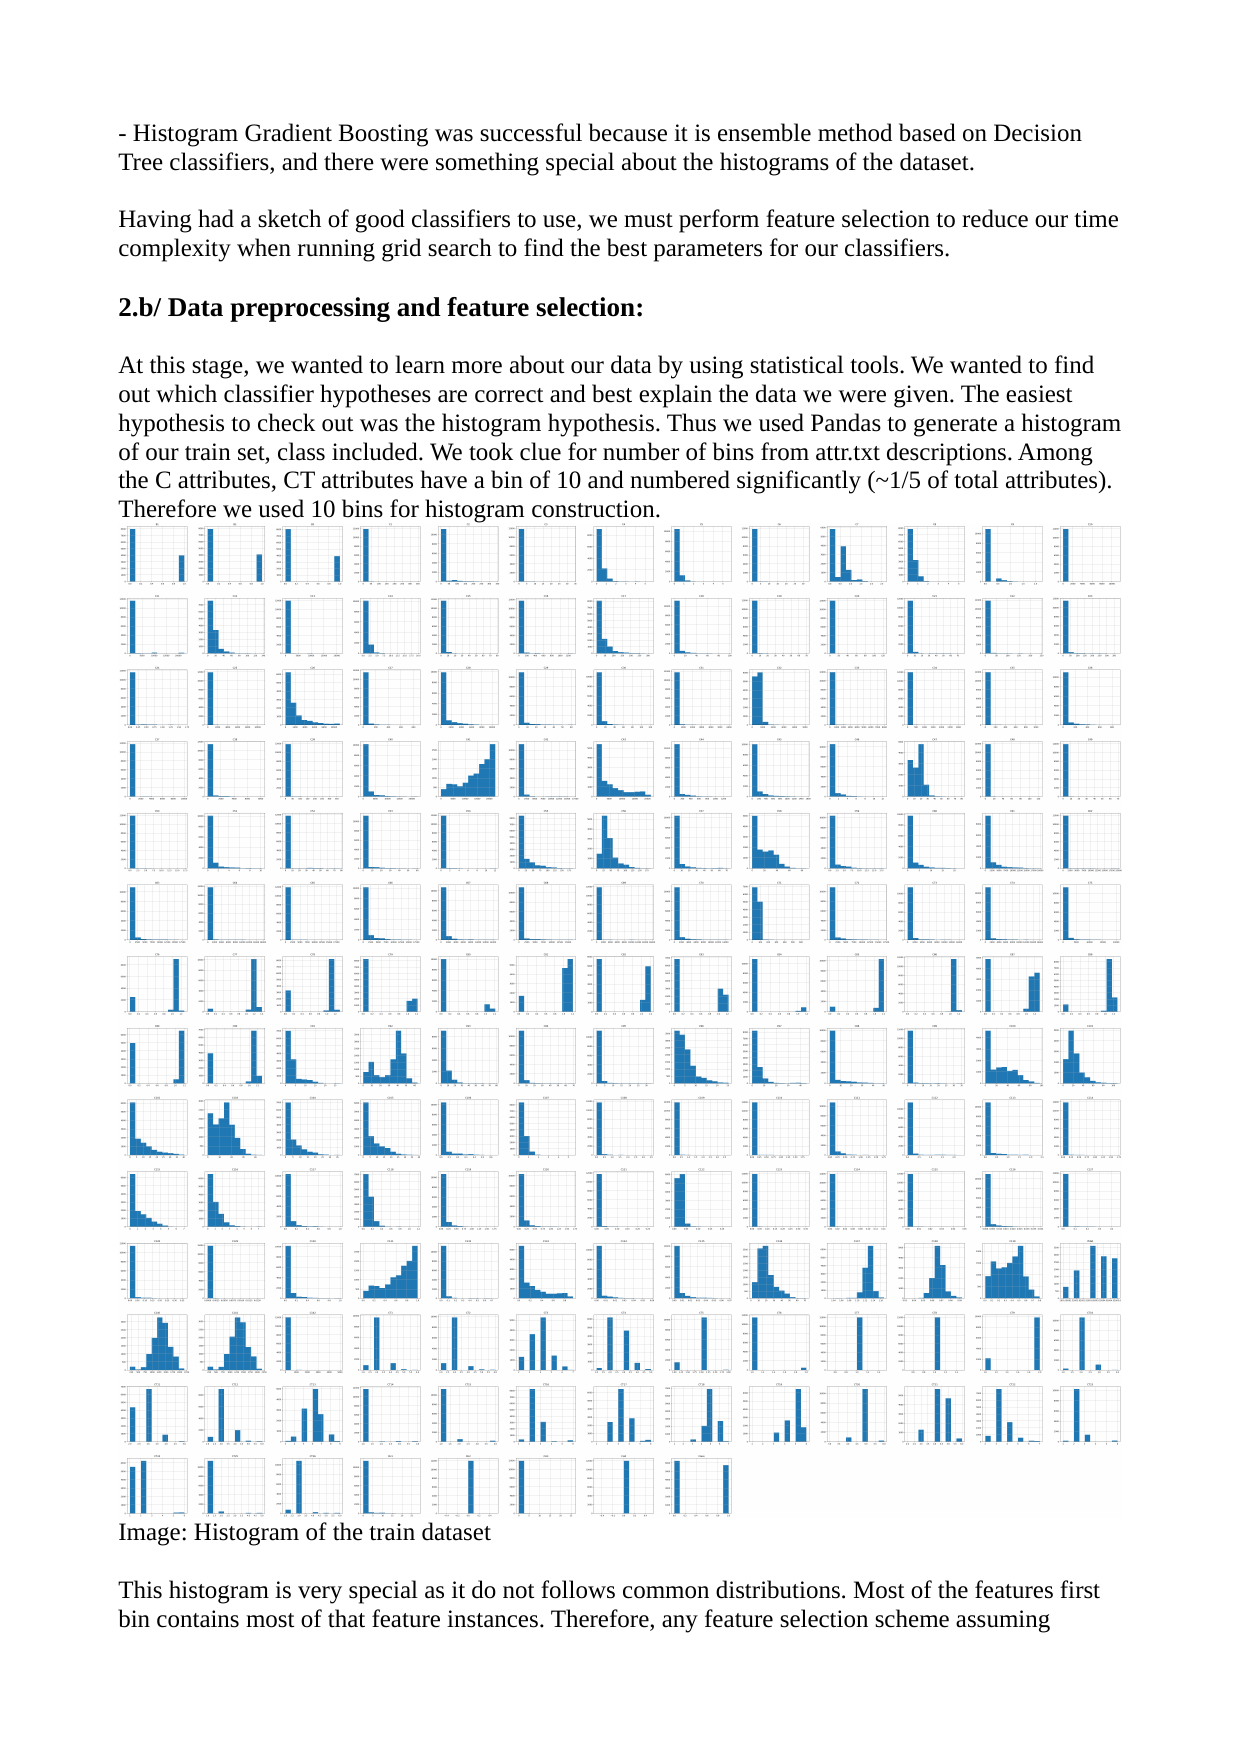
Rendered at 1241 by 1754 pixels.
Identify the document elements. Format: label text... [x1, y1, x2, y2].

text - Histogram Gradient Boosting was successful because it is ensemble method based on Decision Tree classifiers, and there were something special about the histograms of the dataset. [118, 118, 1122, 176]
text Having had a sketch of good classifiers to use, we must perform feature selection to reduce our time complexity when running grid search to find the best parameters for our classifiers. [118, 204, 1122, 262]
text 2.b/ Data preprocessing and feature selection: [118, 291, 1122, 322]
picture [118, 523, 1123, 1518]
text Image: Histogram of the train dataset [118, 1518, 1122, 1546]
text This histogram is very special as it do not follows common distributions. Most of the features first bin contains most of that feature instances. Therefore, any feature selection scheme assuming [118, 1575, 1122, 1632]
text At this stage, we wanted to learn more about our data by using statistical tools. We wanted to find out which classifier hypotheses are correct and best explain the data we were given. The easiest hypothesis to check out was the histogram hypothesis. Thus we used Pandas to generate a histogram of our train set, class included. We took clue for number of bins from attr.txt descriptions. Among the C attributes, CT attributes have a bin of 10 and numbered significantly (~1/5 of total attributes). Therefore we used 10 bins for histogram construction. [118, 351, 1122, 523]
